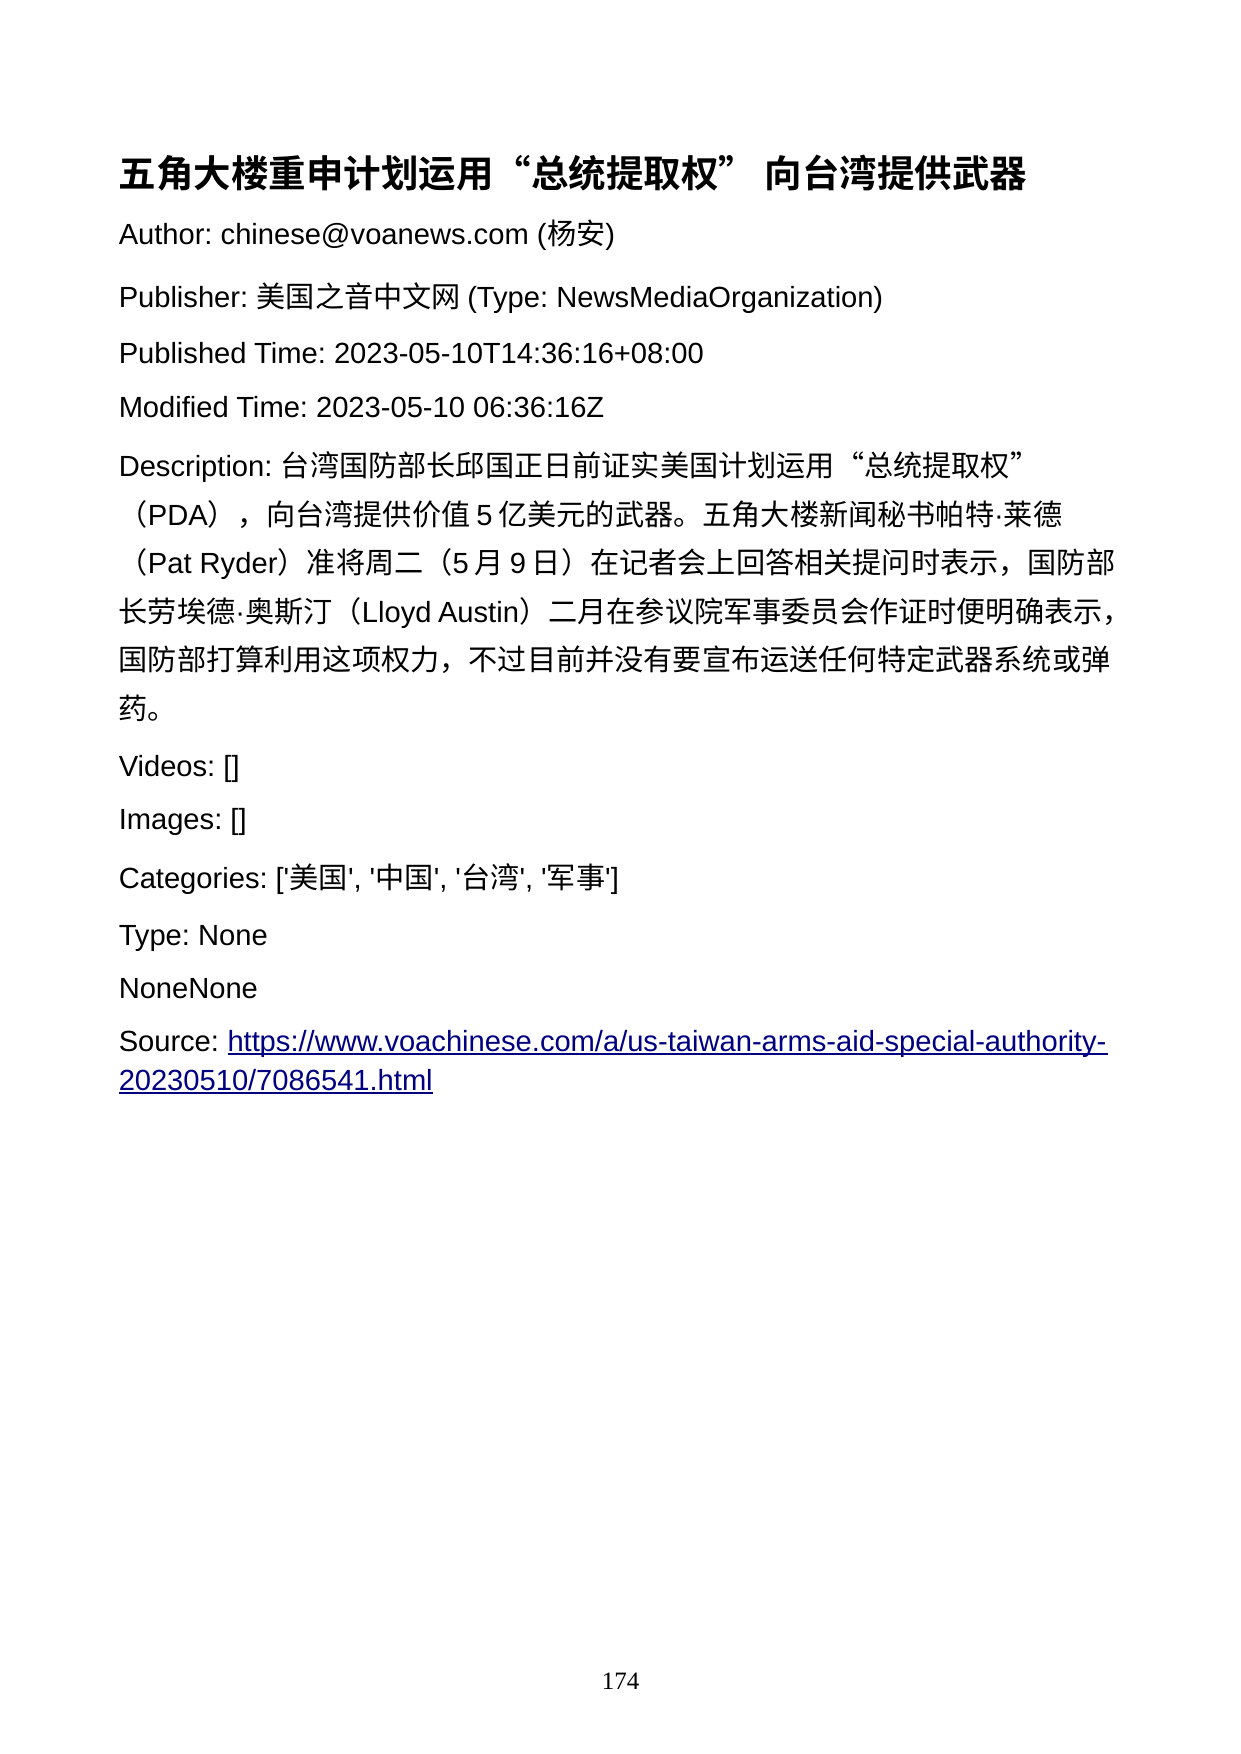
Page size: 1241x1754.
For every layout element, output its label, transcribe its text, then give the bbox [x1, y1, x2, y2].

text NoneNone [118, 971, 1122, 1005]
subtitle 五角大楼重申计划运用“总统提取权” 向台湾提供武器 [118, 143, 1122, 198]
text Source: https://www.voachinese.com/a/us-taiwan-arms-aid-special-authority-20230510/7086541.html [118, 1024, 1122, 1096]
text Images: [] [118, 802, 1122, 835]
text Publisher: 美国之音中文网 (Type: NewsMediaOrganization) [118, 273, 1122, 316]
text Author: chinese@voanews.com (杨安) [118, 210, 1122, 253]
text Description: 台湾国防部长邱国正日前证实美国计划运用“总统提取权”（PDA），向台湾提供价值5亿美元的武器。五角大楼新闻秘书帕特·莱德（Pat Ryder）准将周二（5月9日）在记者会上回答相关提问时表示，国防部长劳埃德·奥斯汀（Lloyd Austin）二月在参议院军事委员会作证时便明确表示，国防部打算利用这项权力，不过目前并没有要宣布运送任何特定武器系统或弹药。 [118, 443, 1122, 728]
text Published Time: 2023-05-10T14:36:16+08:00 [118, 337, 1122, 370]
text Videos: [] [118, 749, 1122, 782]
text Categories: ['美国', '中国', '台湾', '军事'] [118, 855, 1122, 897]
text Type: None [118, 918, 1122, 952]
text Modified Time: 2023-05-10 06:36:16Z [118, 390, 1122, 423]
